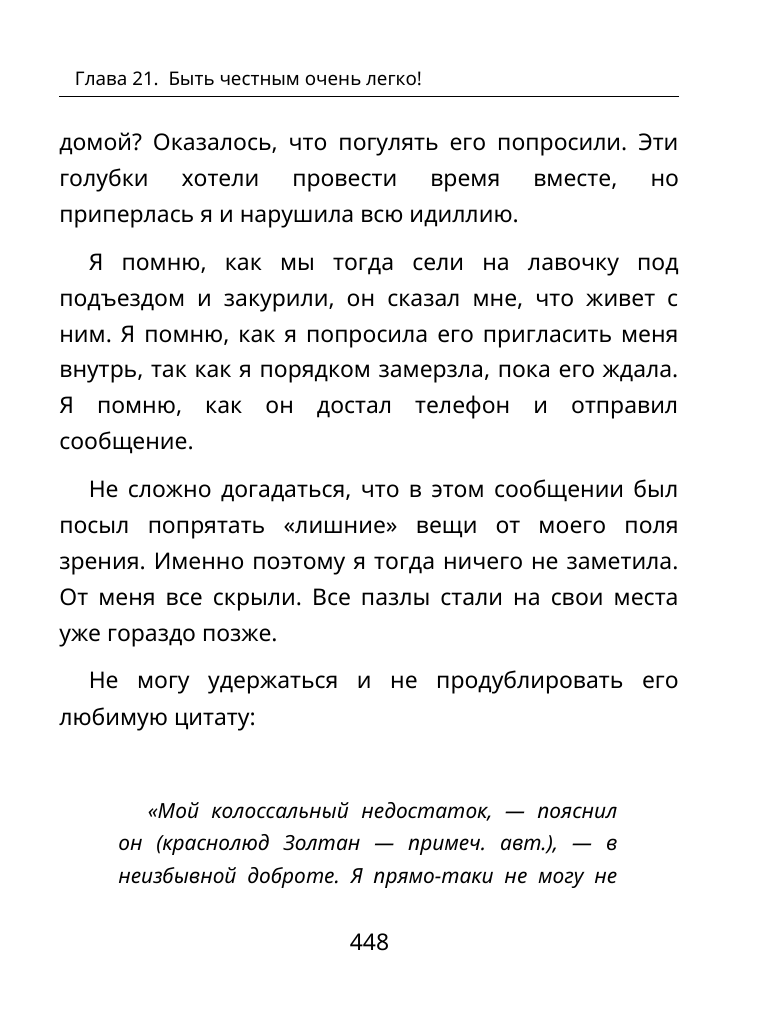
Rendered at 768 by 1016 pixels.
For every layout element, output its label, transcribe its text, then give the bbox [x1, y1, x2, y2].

text домой? Оказалось, что погулять его попросили. Эти голубки хотели провести время вместе, но приперлась я и нарушила всю идиллию. [59, 126, 679, 229]
text Не могу удержаться и не продублировать его любимую цитату: [59, 664, 679, 732]
text Не сложно догадаться, что в этом сообщении был посыл попрятать «лишние» вещи от моего поля зрения. Именно поэтому я тогда ничего не заметила. От меня все скрыли. Все пазлы стали на свои места уже гораздо позже. [59, 473, 679, 648]
text Я помню, как мы тогда сели на лавочку под подъездом и закурили, он сказал мне, что живет с ним. Я помню, как я попросила его пригласить меня внутрь, так как я порядком замерзла, пока его ждала. Я помню, как он достал телефон и отправил сообщение. [59, 246, 679, 457]
text «Мой колоссальный недостаток, — пояснил он (краснолюд Золтан — примеч. авт.), — в неизбывной доброте. Я прямо-таки не могу не [118, 796, 620, 889]
